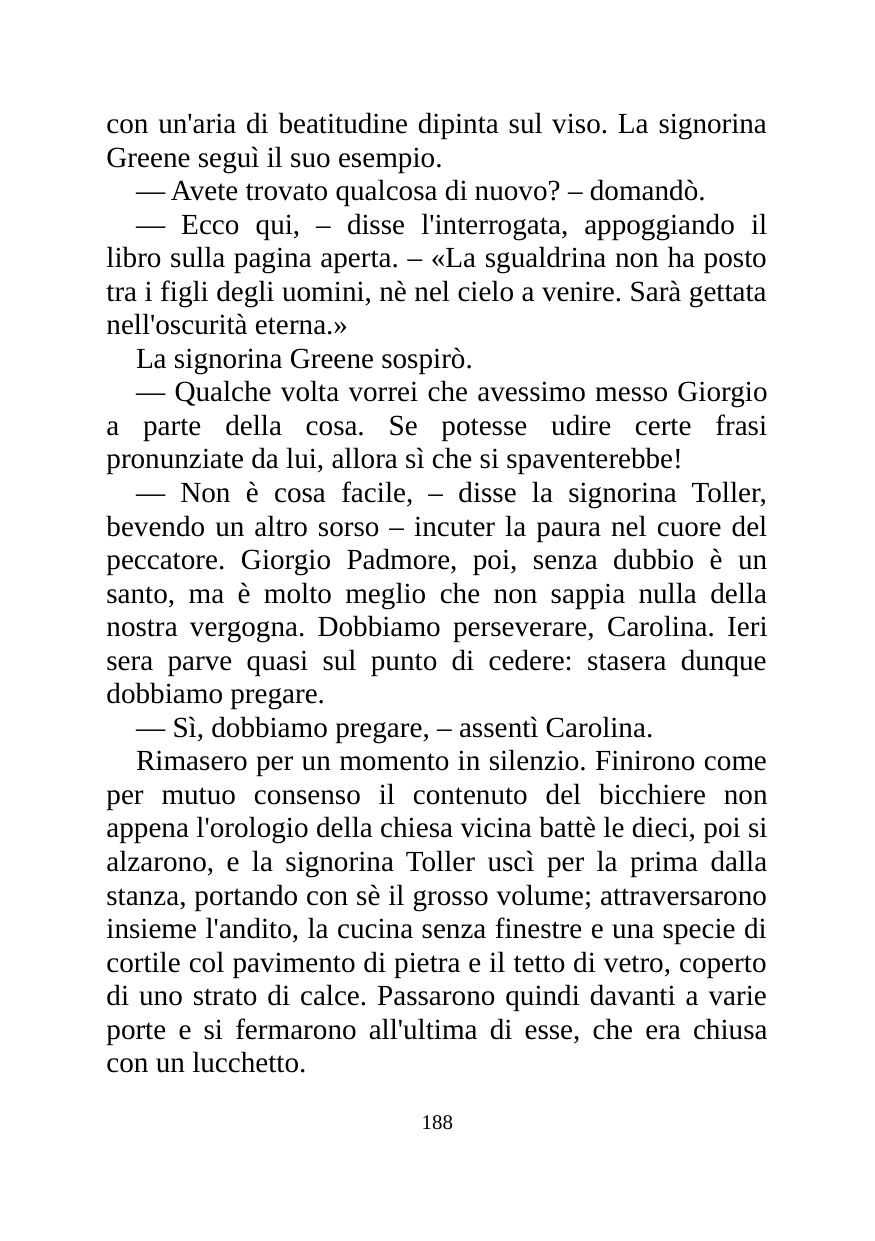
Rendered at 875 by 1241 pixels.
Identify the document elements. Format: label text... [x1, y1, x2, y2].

text Rimasero per un momento in silenzio. Finirono come per mutuo consenso il contenuto del bicchiere non appena l'orologio della chiesa vicina battè le dieci, poi si alzarono, e la signorina Toller uscì per la prima dalla stanza, portando con sè il grosso volume; attraversarono insieme l'andito, la cucina senza finestre e una specie di cortile col pavimento di pietra e il tetto di vetro, coperto di uno strato di calce. Passarono quindi davanti a varie porte e si fermarono all'ultima di esse, che era chiusa con un lucchetto. [106, 743, 768, 1079]
text — Non è cosa facile, – disse la signorina Toller, bevendo un altro sorso – incuter la paura nel cuore del peccatore. Giorgio Padmore, poi, senza dubbio è un santo, ma è molto meglio che non sappia nulla della nostra vergogna. Dobbiamo perseverare, Carolina. Ieri sera parve quasi sul punto di cedere: stasera dunque dobbiamo pregare. [106, 475, 768, 710]
text — Sì, dobbiamo pregare, – assentì Carolina. [106, 710, 768, 743]
text La signorina Greene sospirò. [106, 341, 768, 374]
text — Avete trovato qualcosa di nuovo? – domandò. [106, 173, 768, 207]
text — Ecco qui, – disse l'interrogata, appoggiando il libro sulla pagina aperta. – «La sgualdrina non ha posto tra i figli degli uomini, nè nel cielo a venire. Sarà gettata nell'oscurità eterna.» [106, 207, 768, 341]
text — Qualche volta vorrei che avessimo messo Giorgio a parte della cosa. Se potesse udire certe frasi pronunziate da lui, allora sì che si spaventerebbe! [106, 374, 768, 475]
text con un'aria di beatitudine dipinta sul viso. La signorina Greene seguì il suo esempio. [106, 106, 768, 173]
